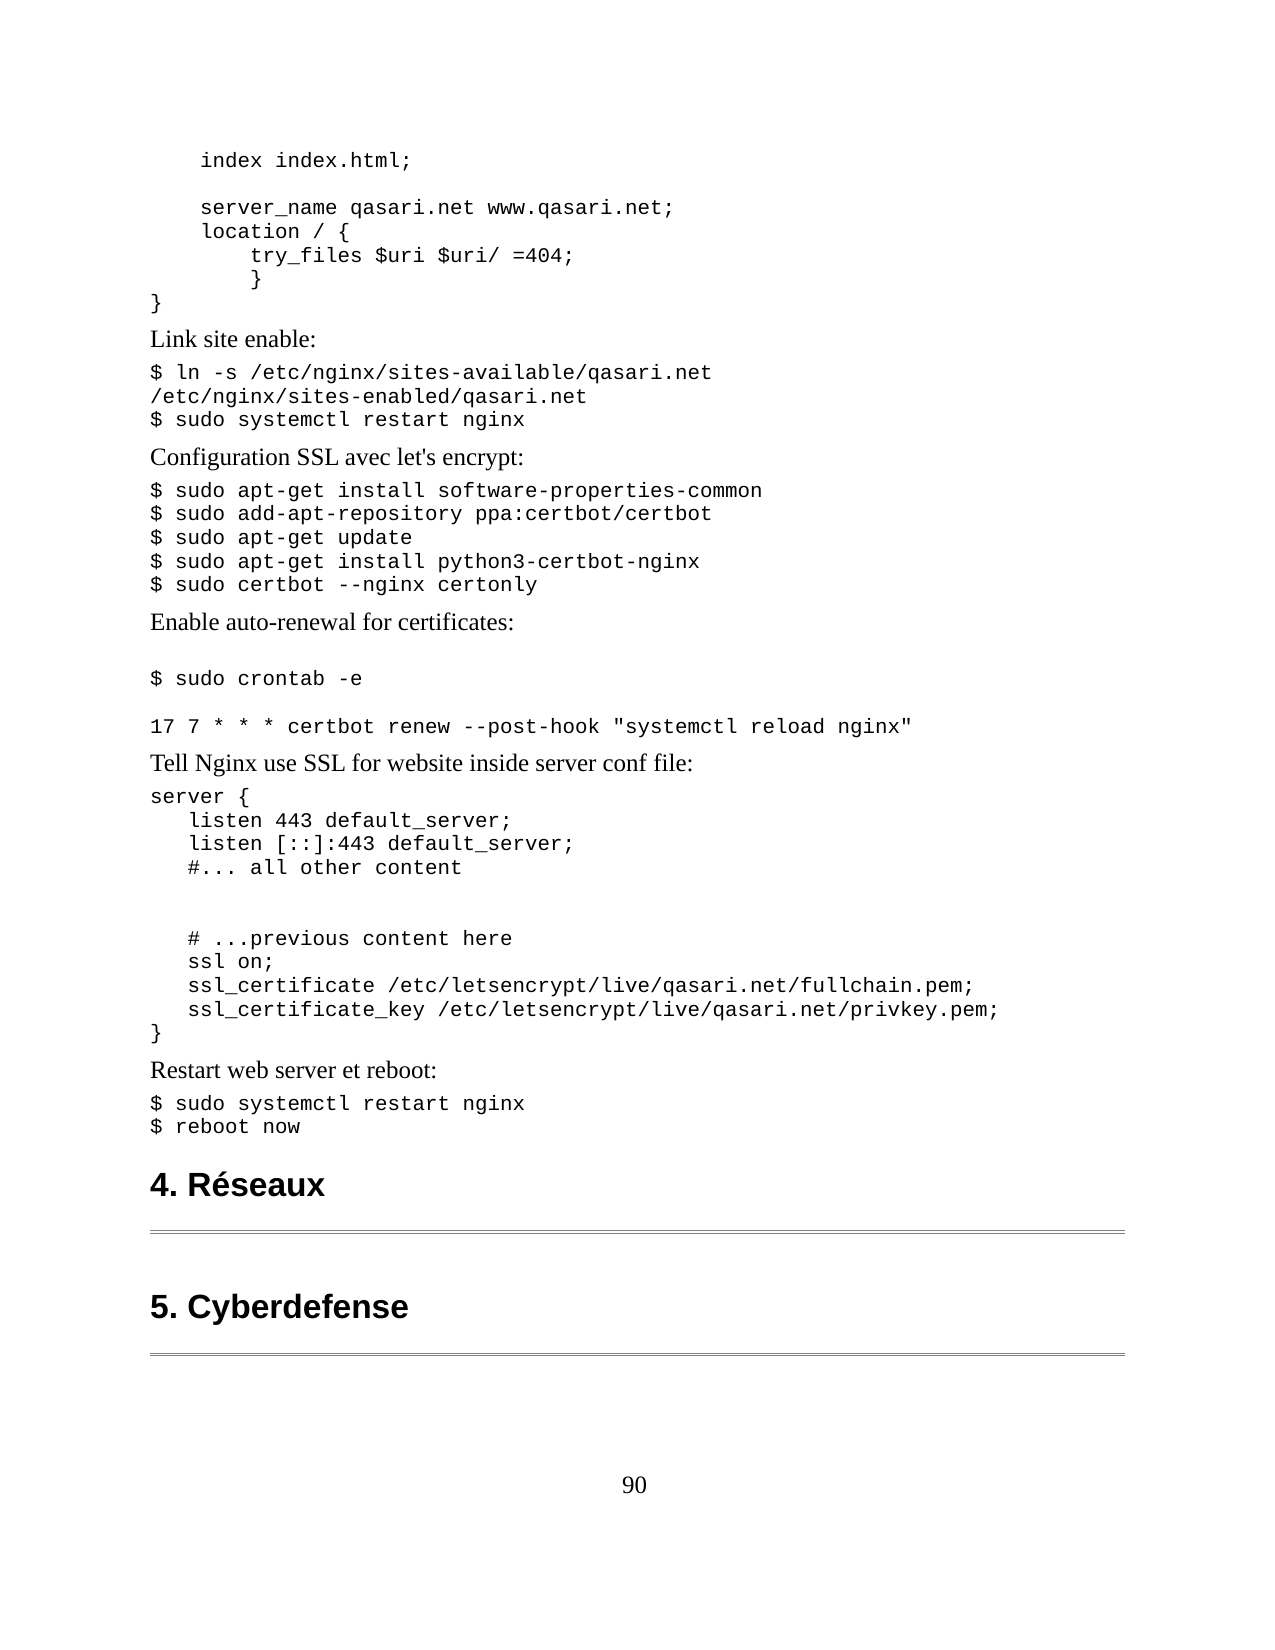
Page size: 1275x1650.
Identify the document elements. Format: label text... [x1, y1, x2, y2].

text $ ln -s /etc/nginx/sites-available/qasari.net /etc/nginx/sites-enabled/qasari.net [150, 362, 1125, 409]
text $ sudo systemctl restart nginx [150, 1093, 1125, 1116]
text # ...previous content here [150, 928, 1125, 951]
text } [150, 292, 1125, 316]
text Restart web server et reboot: [150, 1055, 1125, 1084]
text index index.html; [150, 150, 1125, 174]
text ssl on; [150, 951, 1125, 975]
text server { [150, 786, 1125, 809]
text $ sudo add-apt-repository ppa:certbot/certbot [150, 503, 1125, 527]
text try_files $uri $uri/ =404; [150, 244, 1125, 268]
text } [150, 1022, 1125, 1046]
text 17 7 * * * certbot renew --post-hook "systemctl reload nginx" [150, 716, 1125, 739]
text location / { [150, 221, 1125, 244]
subtitle 5. Cyberdefense [150, 1287, 1125, 1326]
text Link site enable: [150, 324, 1125, 353]
text } [150, 268, 1125, 292]
text Configuration SSL avec let's encrypt: [150, 442, 1125, 471]
text listen 443 default_server; [150, 809, 1125, 833]
text #... all other content [150, 857, 1125, 881]
text $ sudo apt-get update [150, 527, 1125, 551]
subtitle 4. Réseaux [150, 1165, 1125, 1204]
text $ sudo apt-get install python3-certbot-nginx [150, 551, 1125, 574]
text $ reboot now [150, 1116, 1125, 1140]
text Enable auto-renewal for certificates: [150, 607, 1125, 636]
text $ sudo crontab -e [150, 668, 1125, 692]
text $ sudo systemctl restart nginx [150, 409, 1125, 433]
text $ sudo certbot --nginx certonly [150, 574, 1125, 598]
text server_name qasari.net www.qasari.net; [150, 197, 1125, 221]
text $ sudo apt-get install software-properties-common [150, 480, 1125, 503]
text ssl_certificate /etc/letsencrypt/live/qasari.net/fullchain.pem; [150, 975, 1125, 999]
text ssl_certificate_key /etc/letsencrypt/live/qasari.net/privkey.pem; [150, 999, 1125, 1022]
text Tell Nginx use SSL for website inside server conf file: [150, 748, 1125, 777]
text listen [::]:443 default_server; [150, 833, 1125, 857]
